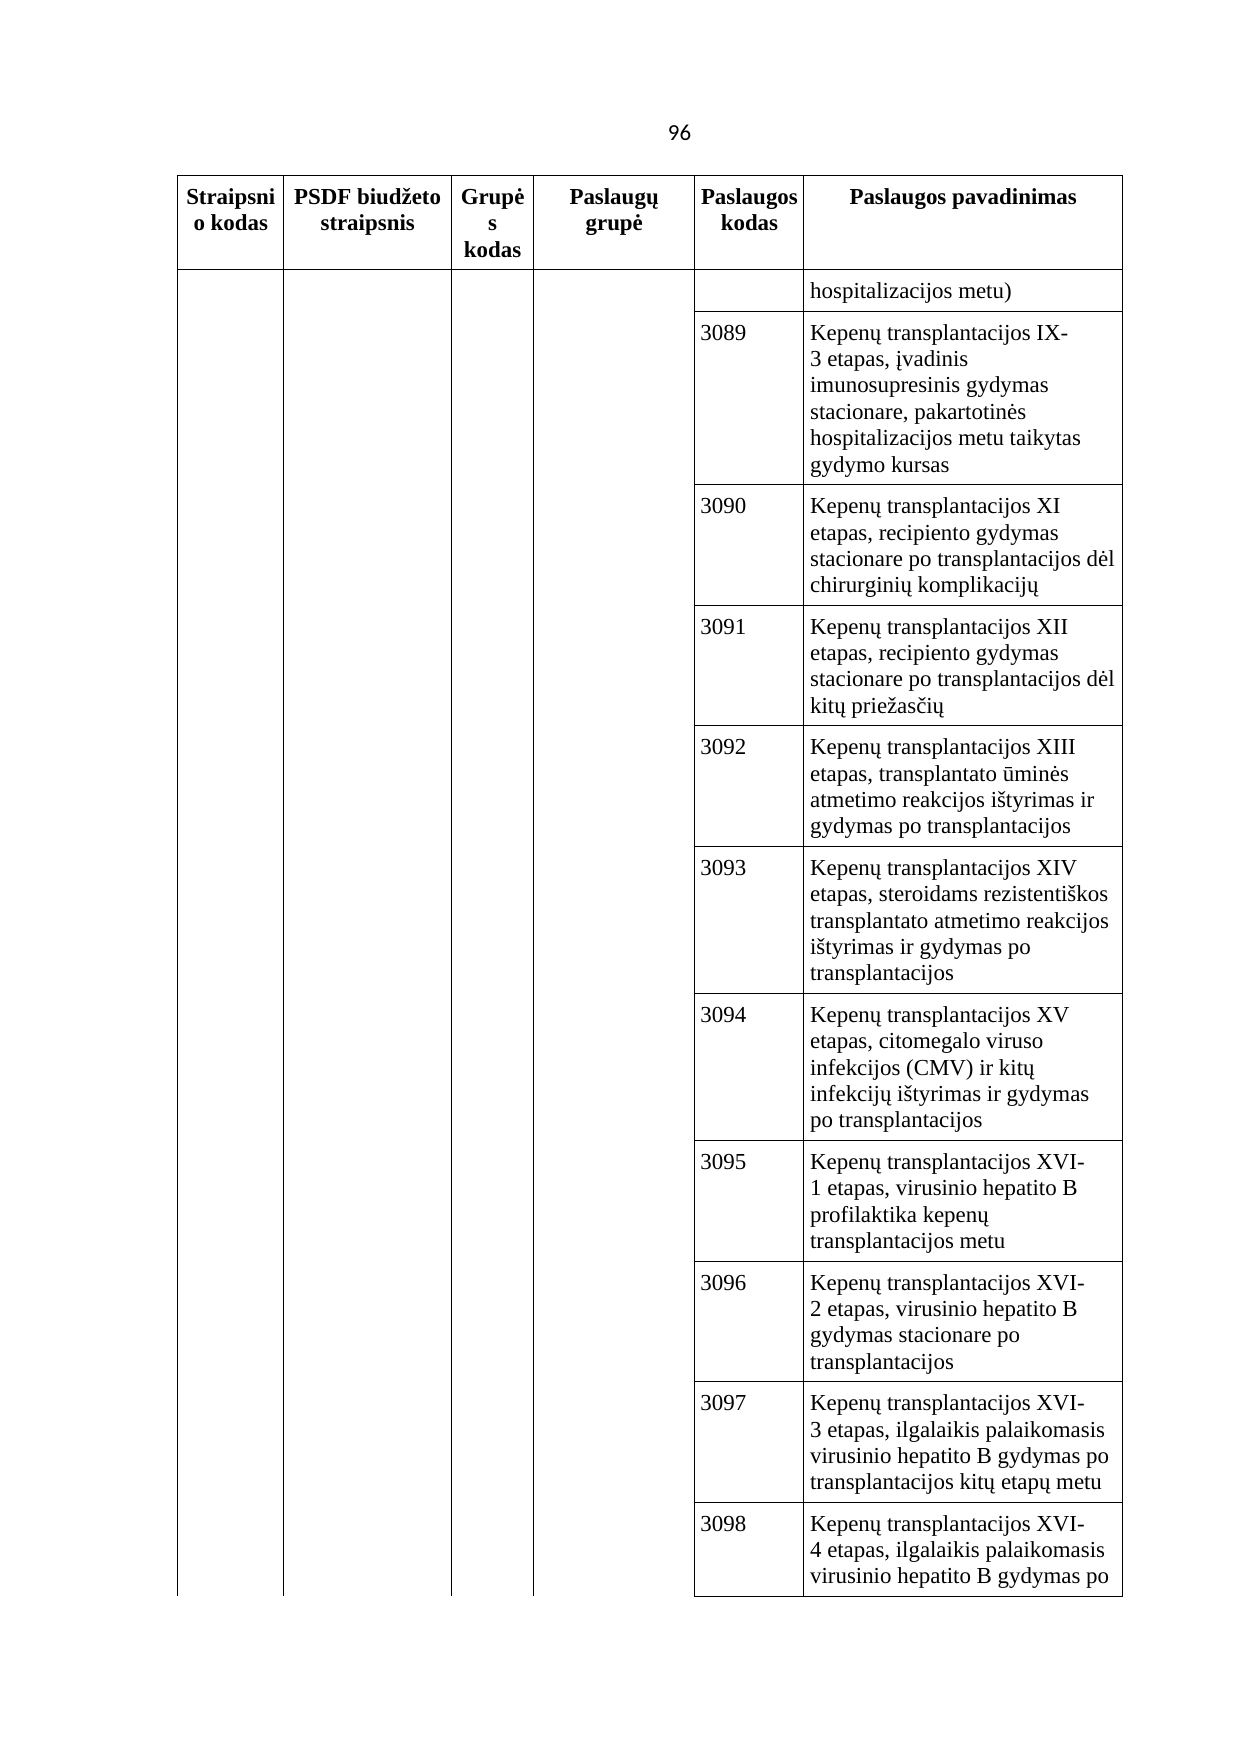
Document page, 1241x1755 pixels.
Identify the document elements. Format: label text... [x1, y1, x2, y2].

table_cell Kepenų transplantacijos IX-3 etapas, įvadinis imunosupresinis gydymas stacionare, pakartotinės hospitalizacijos metu taikytas gydymo kursas [804, 312, 1122, 484]
table_cell [178, 1140, 283, 1261]
table_cell Kepenų transplantacijos XVI-2 etapas, virusinio hepatito B gydymas stacionare po transplantacijos [804, 1262, 1122, 1381]
table_cell [284, 725, 451, 846]
table_cell [178, 1502, 283, 1596]
table_cell [534, 1261, 694, 1381]
table_cell Kepenų transplantacijos XI etapas, recipiento gydymas stacionare po transplantacijos dėl chirurginių komplikacijų [804, 485, 1122, 605]
table_cell [534, 484, 694, 605]
table_cell [284, 484, 451, 605]
table_cell 3094 [695, 994, 803, 1140]
table_cell [178, 270, 283, 311]
table_cell Kepenų transplantacijos XV etapas, citomegalo viruso infekcijos (CMV) ir kitų infekcijų ištyrimas ir gydymas po transplantacijos [804, 994, 1122, 1140]
table_cell [452, 270, 533, 311]
table_header Grupės kodas [452, 176, 533, 269]
table_cell [534, 605, 694, 725]
table_cell [178, 605, 283, 725]
table_cell 3090 [695, 485, 803, 605]
table_cell [284, 846, 451, 993]
table_cell [284, 1502, 451, 1596]
table_header PSDF biudžeto straipsnis [284, 176, 451, 269]
table_cell 3097 [695, 1382, 803, 1502]
table_cell [534, 725, 694, 846]
table_header Paslaugų grupė [534, 176, 694, 269]
table_cell [452, 1381, 533, 1502]
table_header Paslaugos kodas [695, 176, 803, 269]
table_cell Kepenų transplantacijos XVI-4 etapas, ilgalaikis palaikomasis virusinio hepatito B gydymas po [804, 1503, 1122, 1596]
table_cell [534, 1381, 694, 1502]
table_cell [178, 993, 283, 1140]
table_cell Kepenų transplantacijos XVI-3 etapas, ilgalaikis palaikomasis virusinio hepatito B gydymas po transplantacijos kitų etapų metu [804, 1382, 1122, 1502]
table_cell [284, 1140, 451, 1261]
table_cell 3091 [695, 606, 803, 725]
table_cell [284, 270, 451, 311]
table_cell [452, 311, 533, 484]
table_cell Kepenų transplantacijos XVI-1 etapas, virusinio hepatito B profilaktika kepenų transplantacijos metu [804, 1141, 1122, 1261]
table_cell [534, 993, 694, 1140]
table_cell [534, 1140, 694, 1261]
table_cell [284, 311, 451, 484]
table_cell 3092 [695, 726, 803, 846]
table_cell [178, 846, 283, 993]
table_cell [284, 605, 451, 725]
table_cell 3093 [695, 847, 803, 993]
table_cell [534, 1502, 694, 1596]
table_cell [178, 725, 283, 846]
table_cell 3089 [695, 312, 803, 484]
table_cell [178, 484, 283, 605]
table_cell 3098 [695, 1503, 803, 1596]
table_cell [452, 1502, 533, 1596]
table_cell 3096 [695, 1262, 803, 1381]
table_header Paslaugos pavadinimas [804, 176, 1122, 269]
table_cell [452, 1140, 533, 1261]
table_cell [284, 1381, 451, 1502]
table_cell [695, 270, 803, 311]
table_header Straipsnio kodas [178, 176, 283, 269]
table_cell [534, 846, 694, 993]
table_cell Kepenų transplantacijos XIV etapas, steroidams rezistentiškos transplantato atmetimo reakcijos ištyrimas ir gydymas po transplantacijos [804, 847, 1122, 993]
table_cell [452, 725, 533, 846]
table_cell [452, 605, 533, 725]
table_cell hospitalizacijos metu) [804, 270, 1122, 311]
table_cell [452, 484, 533, 605]
table_cell [534, 270, 694, 311]
table_cell [178, 1381, 283, 1502]
table_cell [452, 846, 533, 993]
table_cell [534, 311, 694, 484]
table_cell [284, 1261, 451, 1381]
table_cell [178, 311, 283, 484]
table_cell [452, 1261, 533, 1381]
table_cell [452, 993, 533, 1140]
table_cell 3095 [695, 1141, 803, 1261]
table_cell Kepenų transplantacijos XII etapas, recipiento gydymas stacionare po transplantacijos dėl kitų priežasčių [804, 606, 1122, 725]
table_cell [284, 993, 451, 1140]
table_cell Kepenų transplantacijos XIII etapas, transplantato ūminės atmetimo reakcijos ištyrimas ir gydymas po transplantacijos [804, 726, 1122, 846]
table_cell [178, 1261, 283, 1381]
